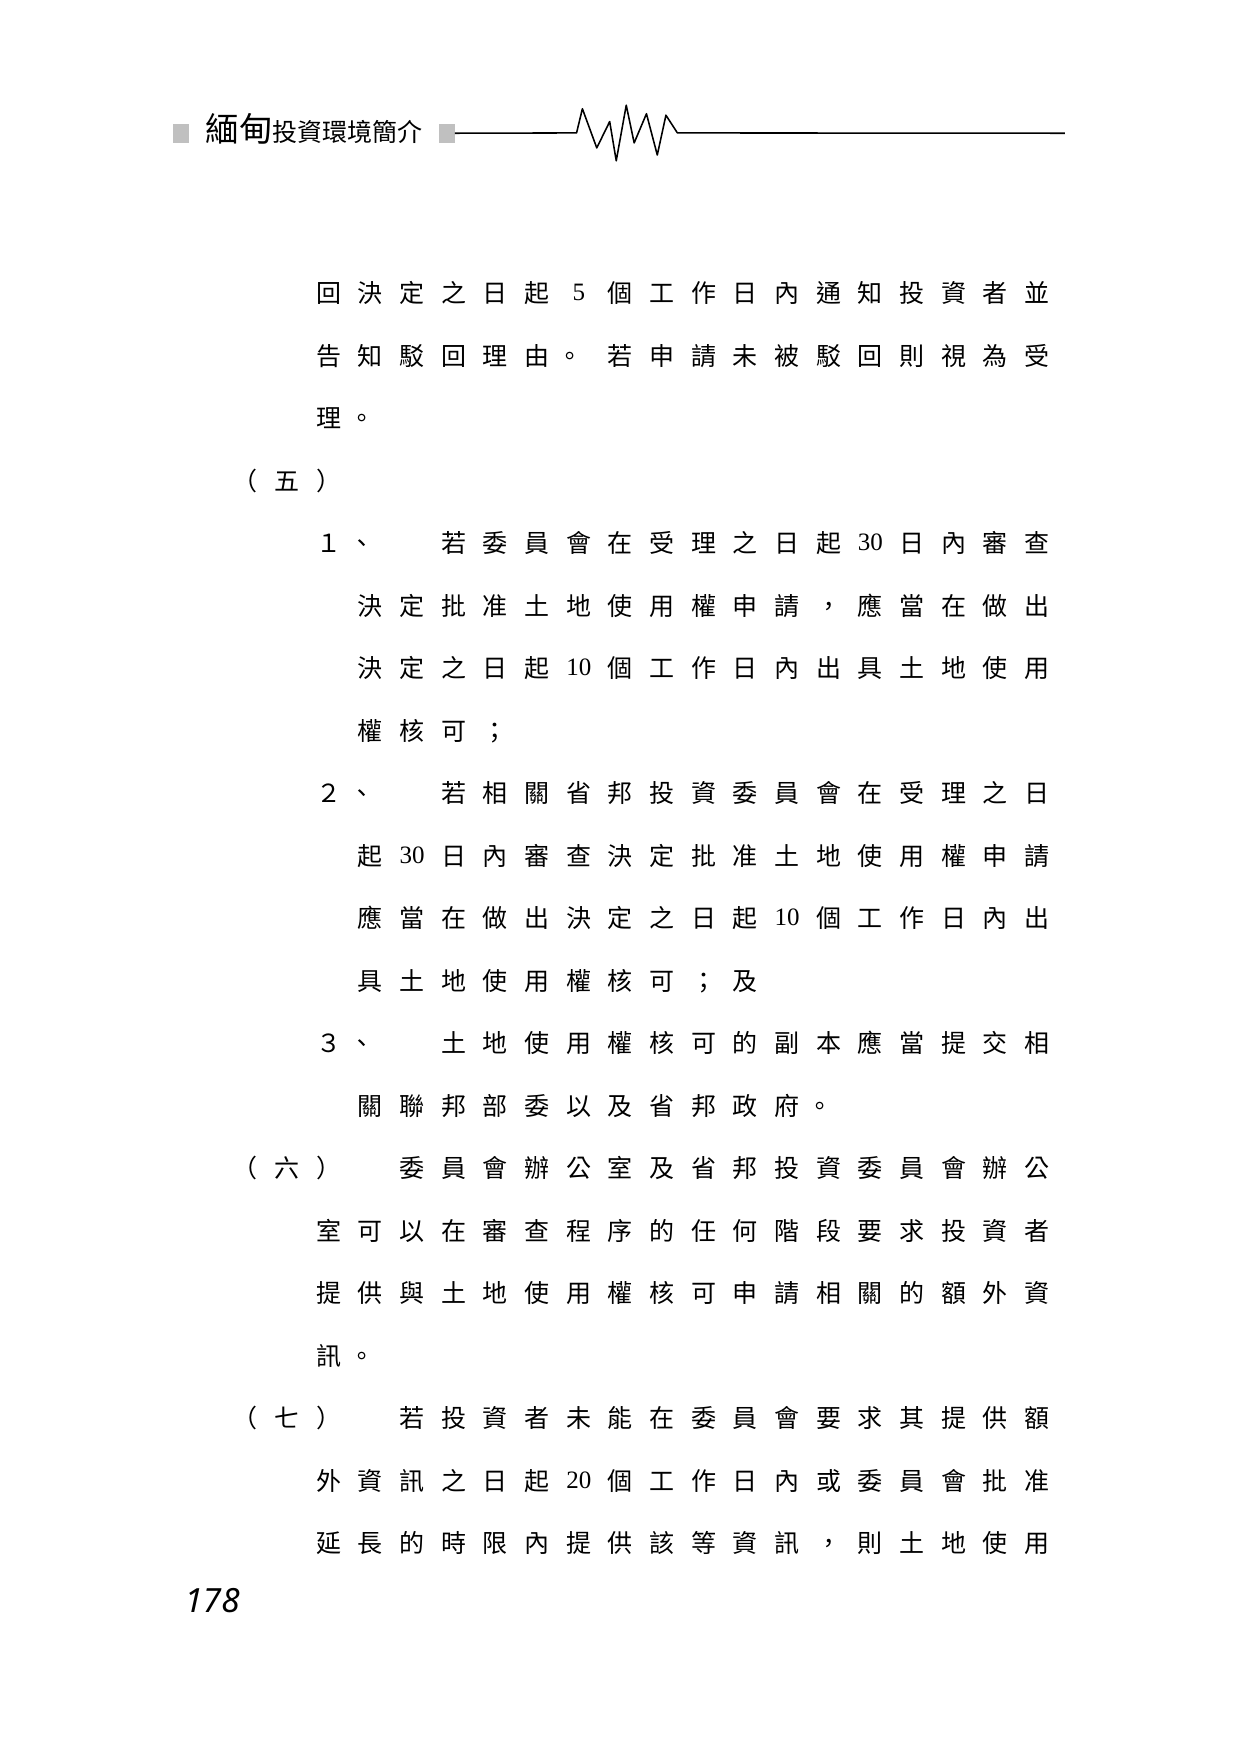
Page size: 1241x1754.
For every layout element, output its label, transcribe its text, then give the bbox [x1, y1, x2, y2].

text ３、 土地使用權核可的副本應當提交相關聯邦部委以及省邦政府。 [284, 1000, 1058, 1125]
text ２、 若相關省邦投資委員會在受理之日起30日內審查決定批准土地使用權申請應當在做出決定之日起10個工作日內出具土地使用權核可；及 [284, 750, 1058, 1000]
text （六） 委員會辦公室及省邦投資委員會辦公室可以在審查程序的任何階段要求投資者提供與土地使用權核可申請相關的額外資訊。 [208, 1125, 1058, 1375]
text 回決定之日起5個工作日內通知投資者並告知駁回理由。若申請未被駁回則視為受理。 [208, 250, 1058, 438]
text （五） [208, 438, 1058, 500]
text １、 若委員會在受理之日起30日內審查決定批准土地使用權申請，應當在做出決定之日起10個工作日內出具土地使用權核可； [284, 500, 1058, 750]
text （七） 若投資者未能在委員會要求其提供額外資訊之日起20個工作日內或委員會批准延長的時限內提供該等資訊，則土地使用 [208, 1375, 1058, 1563]
